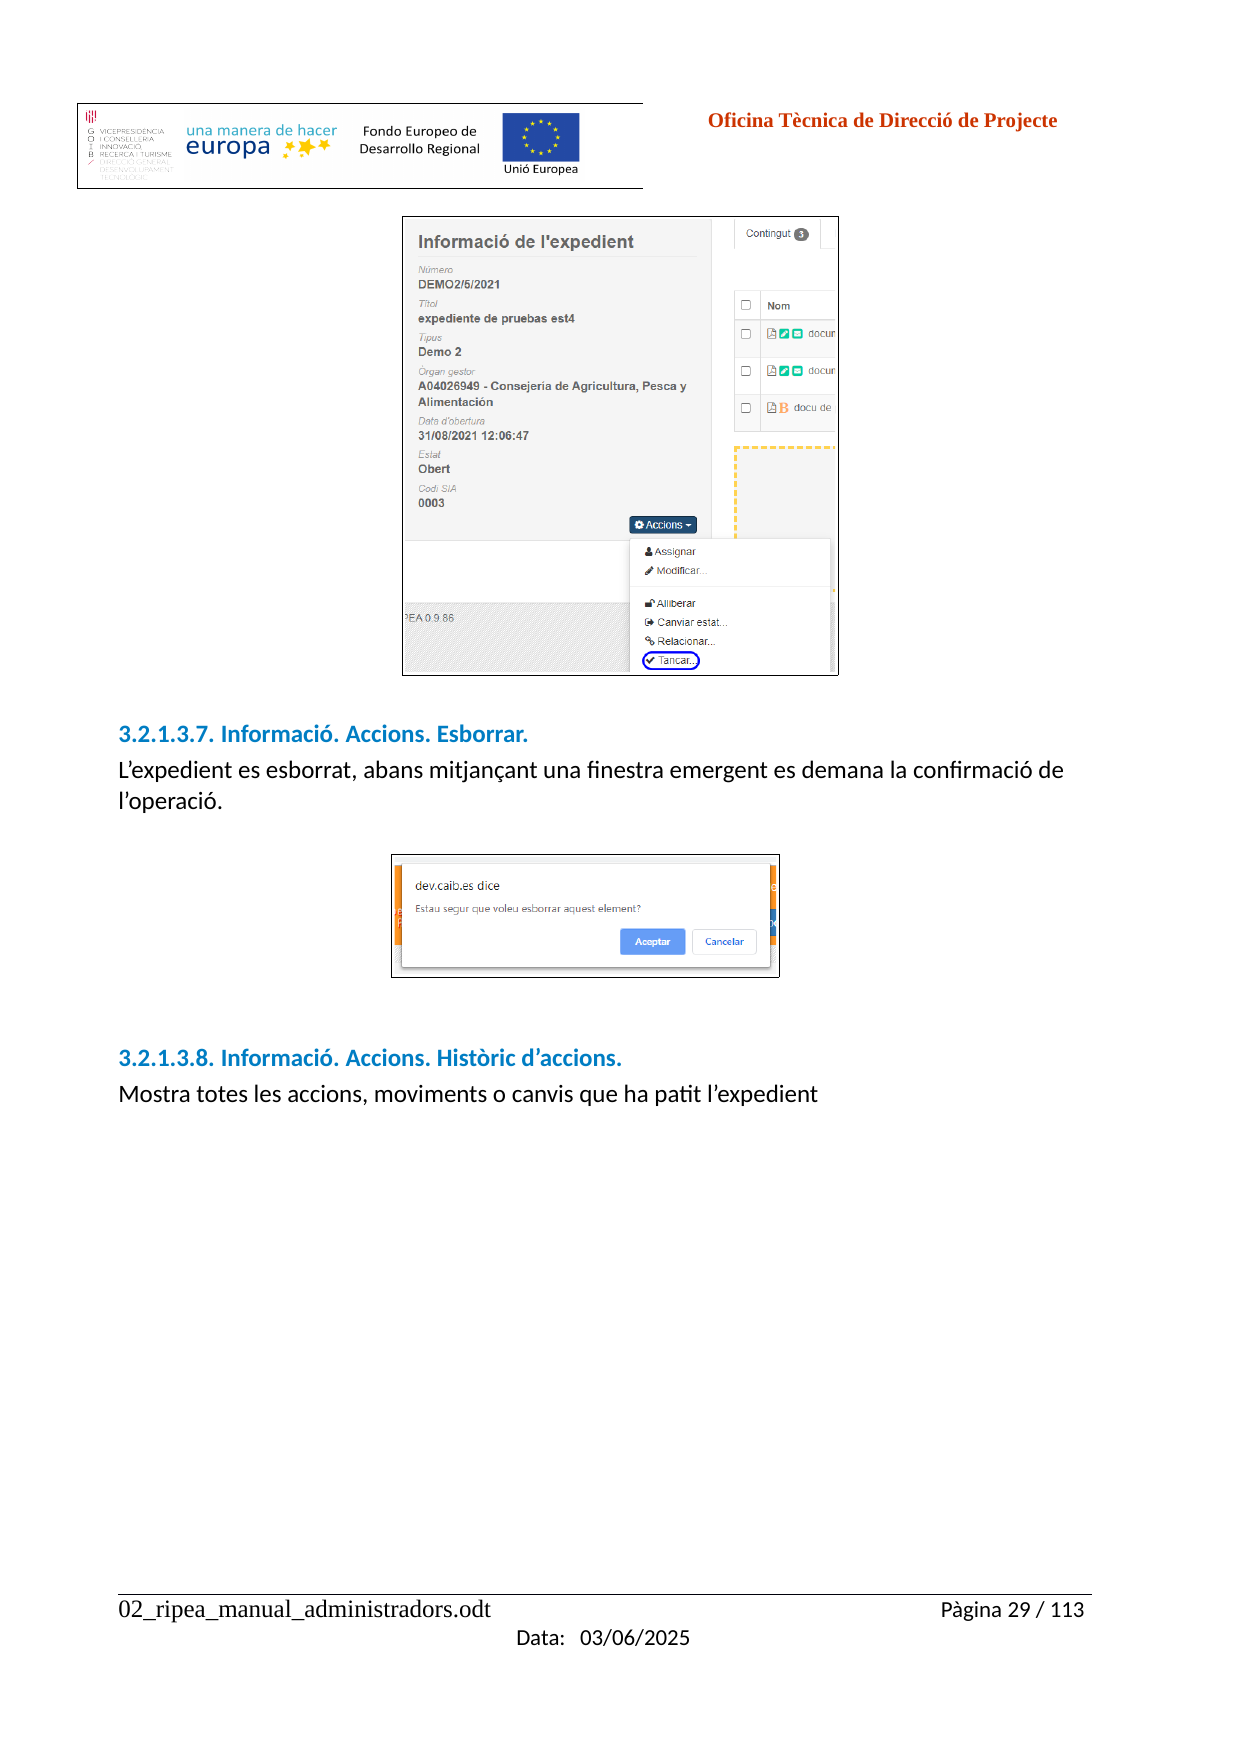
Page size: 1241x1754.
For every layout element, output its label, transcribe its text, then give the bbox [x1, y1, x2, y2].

subtitle 3.2.1.3.8. Informació. Accions. Històric d’accions. [118, 1042, 1122, 1072]
subtitle 3.2.1.3.7. Informació. Accions. Esborrar. [118, 718, 1122, 748]
picture [405, 219, 836, 672]
picture [184, 108, 585, 182]
picture [82, 108, 178, 182]
text Mostra totes les accions, moviments o canvis que ha patit l’expedient [118, 1079, 1122, 1109]
picture [394, 857, 777, 974]
text L’expedient es esborrat, abans mitjançant una finestra emergent es demana la confirmació de l’operació. [118, 755, 1122, 816]
